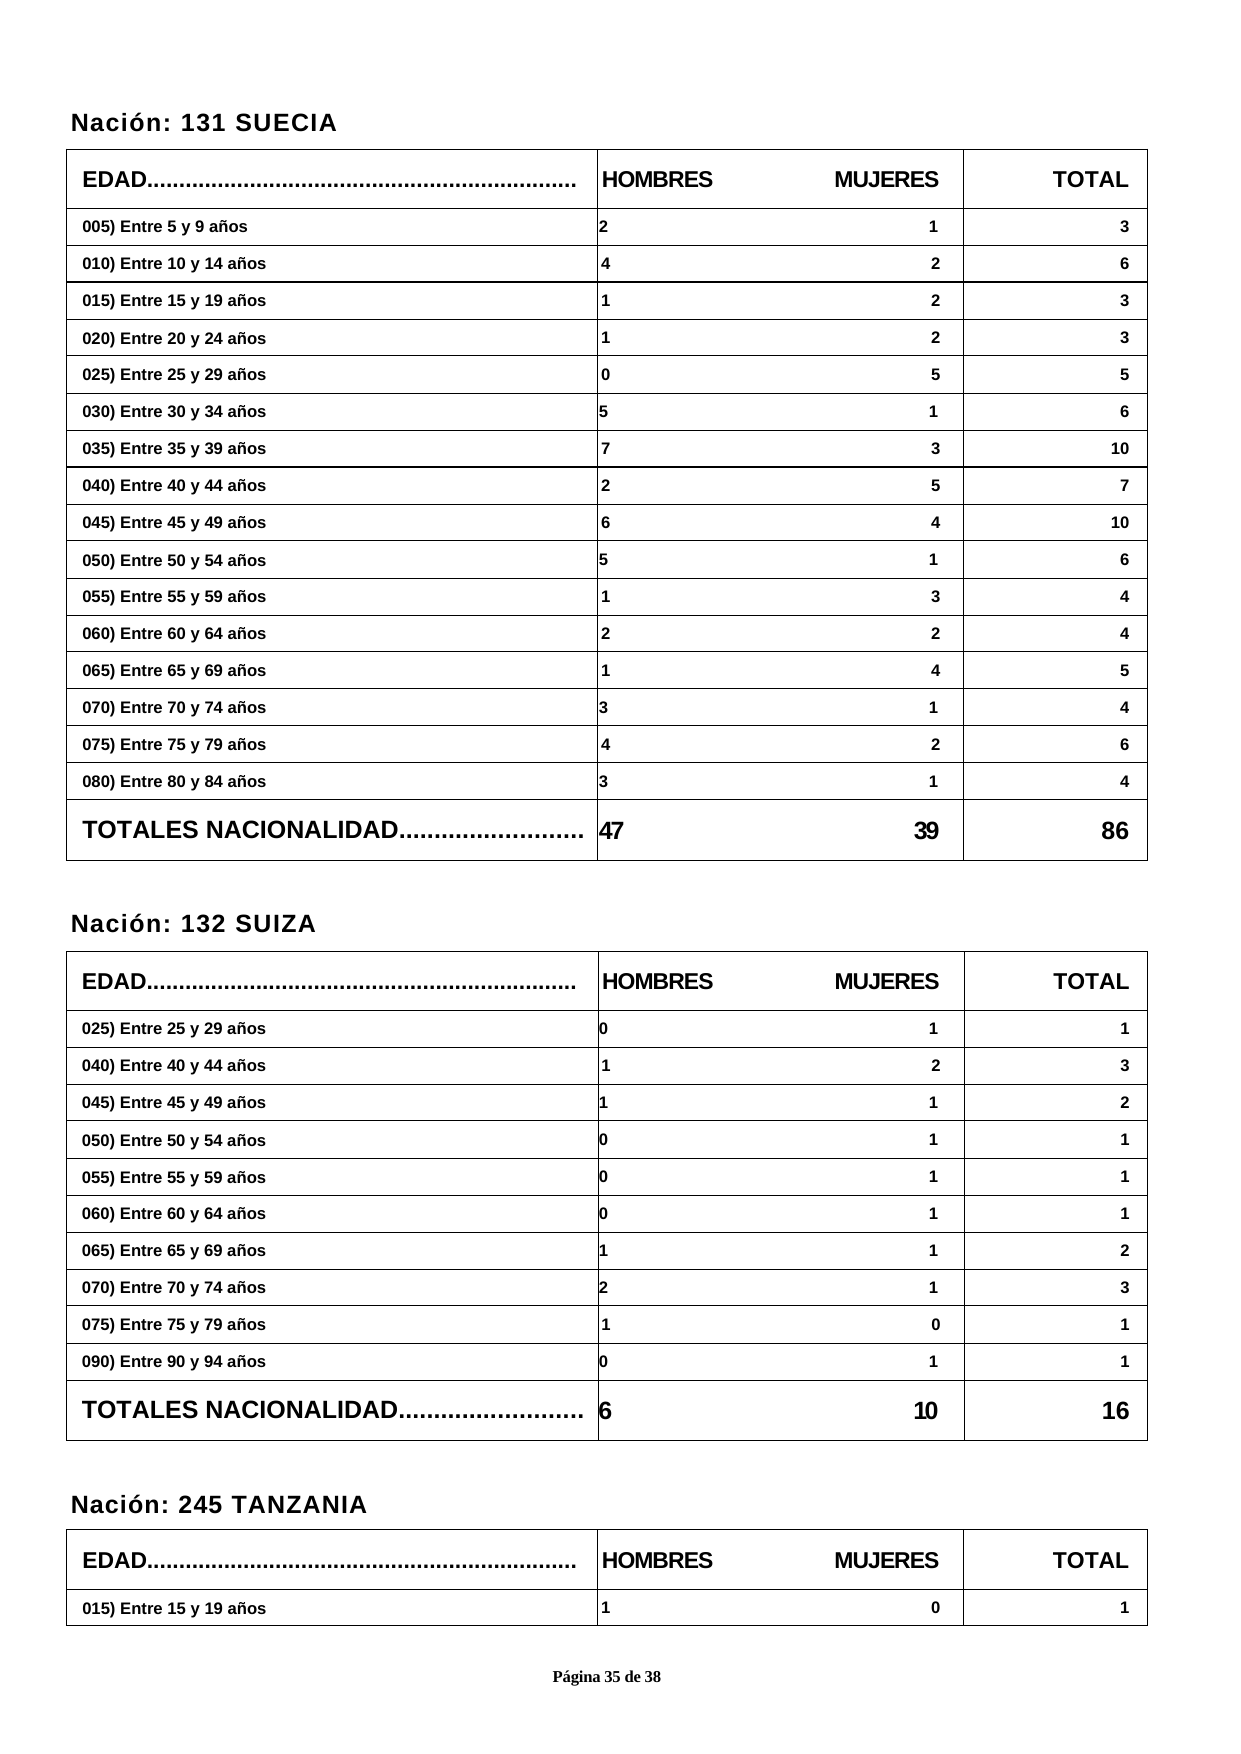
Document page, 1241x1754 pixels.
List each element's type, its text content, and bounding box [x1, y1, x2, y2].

table_cell 070) Entre 70 y 74 años [67, 1270, 598, 1305]
table_cell 5 [964, 356, 1147, 392]
table_cell 86 [964, 800, 1147, 859]
table_header EDAD [67, 150, 597, 207]
table_cell 5 1 [598, 541, 963, 577]
table_cell 025) Entre 25 y 29 años [67, 356, 597, 392]
table_cell 1 0 [598, 1590, 963, 1625]
table_cell 3 [964, 209, 1147, 244]
table_cell 6 4 [598, 505, 963, 540]
table_cell 4 2 [598, 726, 963, 762]
table_cell 030) Entre 30 y 34 años [67, 394, 597, 429]
table_header TOTAL [964, 150, 1147, 207]
table_cell 3 1 [598, 763, 963, 799]
table_cell 025) Entre 25 y 29 años [67, 1011, 598, 1047]
text Nación: 245 TANZANIA [71, 1492, 1151, 1518]
table_cell 045) Entre 45 y 49 años [67, 1085, 598, 1120]
table_cell 2 [965, 1085, 1147, 1120]
table_cell TOTALES NACIONALIDAD [67, 800, 597, 859]
table_cell 1 [964, 1590, 1147, 1625]
table_cell 2 5 [598, 468, 963, 503]
table_cell 060) Entre 60 y 64 años [67, 1196, 598, 1231]
table_header HOMBRES MUJERES [599, 952, 964, 1010]
table_cell 090) Entre 90 y 94 años [67, 1344, 598, 1379]
table_header EDAD [67, 952, 598, 1010]
table_cell 10 [964, 431, 1147, 466]
table_cell 060) Entre 60 y 64 años [67, 616, 597, 651]
table_cell 010) Entre 10 y 14 años [67, 246, 597, 281]
table_cell 075) Entre 75 y 79 años [67, 726, 597, 762]
table_cell 080) Entre 80 y 84 años [67, 763, 597, 799]
table_cell TOTALES NACIONALIDAD [67, 1381, 598, 1440]
table_cell 065) Entre 65 y 69 años [67, 1233, 598, 1268]
table_cell 0 1 [599, 1344, 964, 1379]
table_cell 055) Entre 55 y 59 años [67, 1159, 598, 1194]
table_cell 065) Entre 65 y 69 años [67, 652, 597, 688]
table_cell 2 1 [598, 209, 963, 244]
text Página 35 de 38 [63, 1668, 1151, 1687]
table_cell 1 [965, 1344, 1147, 1379]
table_cell 045) Entre 45 y 49 años [67, 505, 597, 540]
table_cell 4 [964, 579, 1147, 614]
table_cell 7 [964, 468, 1147, 503]
table_cell 075) Entre 75 y 79 años [67, 1306, 598, 1342]
table_cell 035) Entre 35 y 39 años [67, 431, 597, 466]
table_cell 0 1 [599, 1159, 964, 1194]
table_cell 5 [964, 652, 1147, 688]
table_cell 16 [965, 1381, 1147, 1440]
table_cell 10 [964, 505, 1147, 540]
table_cell 1 [965, 1196, 1147, 1231]
table_cell 2 2 [598, 616, 963, 651]
table_cell 070) Entre 70 y 74 años [67, 689, 597, 725]
table_header HOMBRES MUJERES [598, 1530, 963, 1589]
table_cell 6 [964, 541, 1147, 577]
table_cell 1 2 [599, 1048, 964, 1084]
table_cell 3 [964, 320, 1147, 355]
table_cell 0 1 [599, 1011, 964, 1047]
table_cell 2 [965, 1233, 1147, 1268]
table_header EDAD [67, 1530, 597, 1589]
table_cell 4 [964, 763, 1147, 799]
table_cell 0 1 [599, 1121, 964, 1157]
table_header TOTAL [964, 1530, 1147, 1589]
table_cell 055) Entre 55 y 59 años [67, 579, 597, 614]
table_cell 015) Entre 15 y 19 años [67, 1590, 597, 1625]
table_cell 1 [965, 1159, 1147, 1194]
table_header TOTAL [965, 952, 1147, 1010]
table_cell 47 39 [598, 800, 963, 859]
table_cell 4 [964, 616, 1147, 651]
table_cell 1 [965, 1306, 1147, 1342]
table_cell 3 1 [598, 689, 963, 725]
table_cell 050) Entre 50 y 54 años [67, 1121, 598, 1157]
table_cell 050) Entre 50 y 54 años [67, 541, 597, 577]
table_cell 1 2 [598, 283, 963, 318]
table_cell 040) Entre 40 y 44 años [67, 468, 597, 503]
table_cell 015) Entre 15 y 19 años [67, 283, 597, 318]
table_cell 3 [964, 283, 1147, 318]
table_cell 040) Entre 40 y 44 años [67, 1048, 598, 1084]
table_cell 3 [965, 1270, 1147, 1305]
table_cell 1 2 [598, 320, 963, 355]
table_cell 4 2 [598, 246, 963, 281]
table_header HOMBRES MUJERES [598, 150, 963, 207]
table_cell 5 1 [598, 394, 963, 429]
table_cell 1 [965, 1011, 1147, 1047]
table_cell 6 [964, 394, 1147, 429]
text Nación: 132 SUIZA [71, 912, 1151, 938]
table_cell 020) Entre 20 y 24 años [67, 320, 597, 355]
table_cell 6 10 [599, 1381, 964, 1440]
table_cell 7 3 [598, 431, 963, 466]
table_cell 1 4 [598, 652, 963, 688]
table_cell 1 3 [598, 579, 963, 614]
table_cell 6 [964, 726, 1147, 762]
table_cell 0 1 [599, 1196, 964, 1231]
table_cell 1 1 [599, 1233, 964, 1268]
table_cell 4 [964, 689, 1147, 725]
table_cell 2 1 [599, 1270, 964, 1305]
table_cell 6 [964, 246, 1147, 281]
table_cell 1 [965, 1121, 1147, 1157]
table_cell 005) Entre 5 y 9 años [67, 209, 597, 244]
text Nación: 131 SUECIA [71, 111, 1151, 137]
table_cell 0 5 [598, 356, 963, 392]
table_cell 1 1 [599, 1085, 964, 1120]
table_cell 1 0 [599, 1306, 964, 1342]
table_cell 3 [965, 1048, 1147, 1084]
